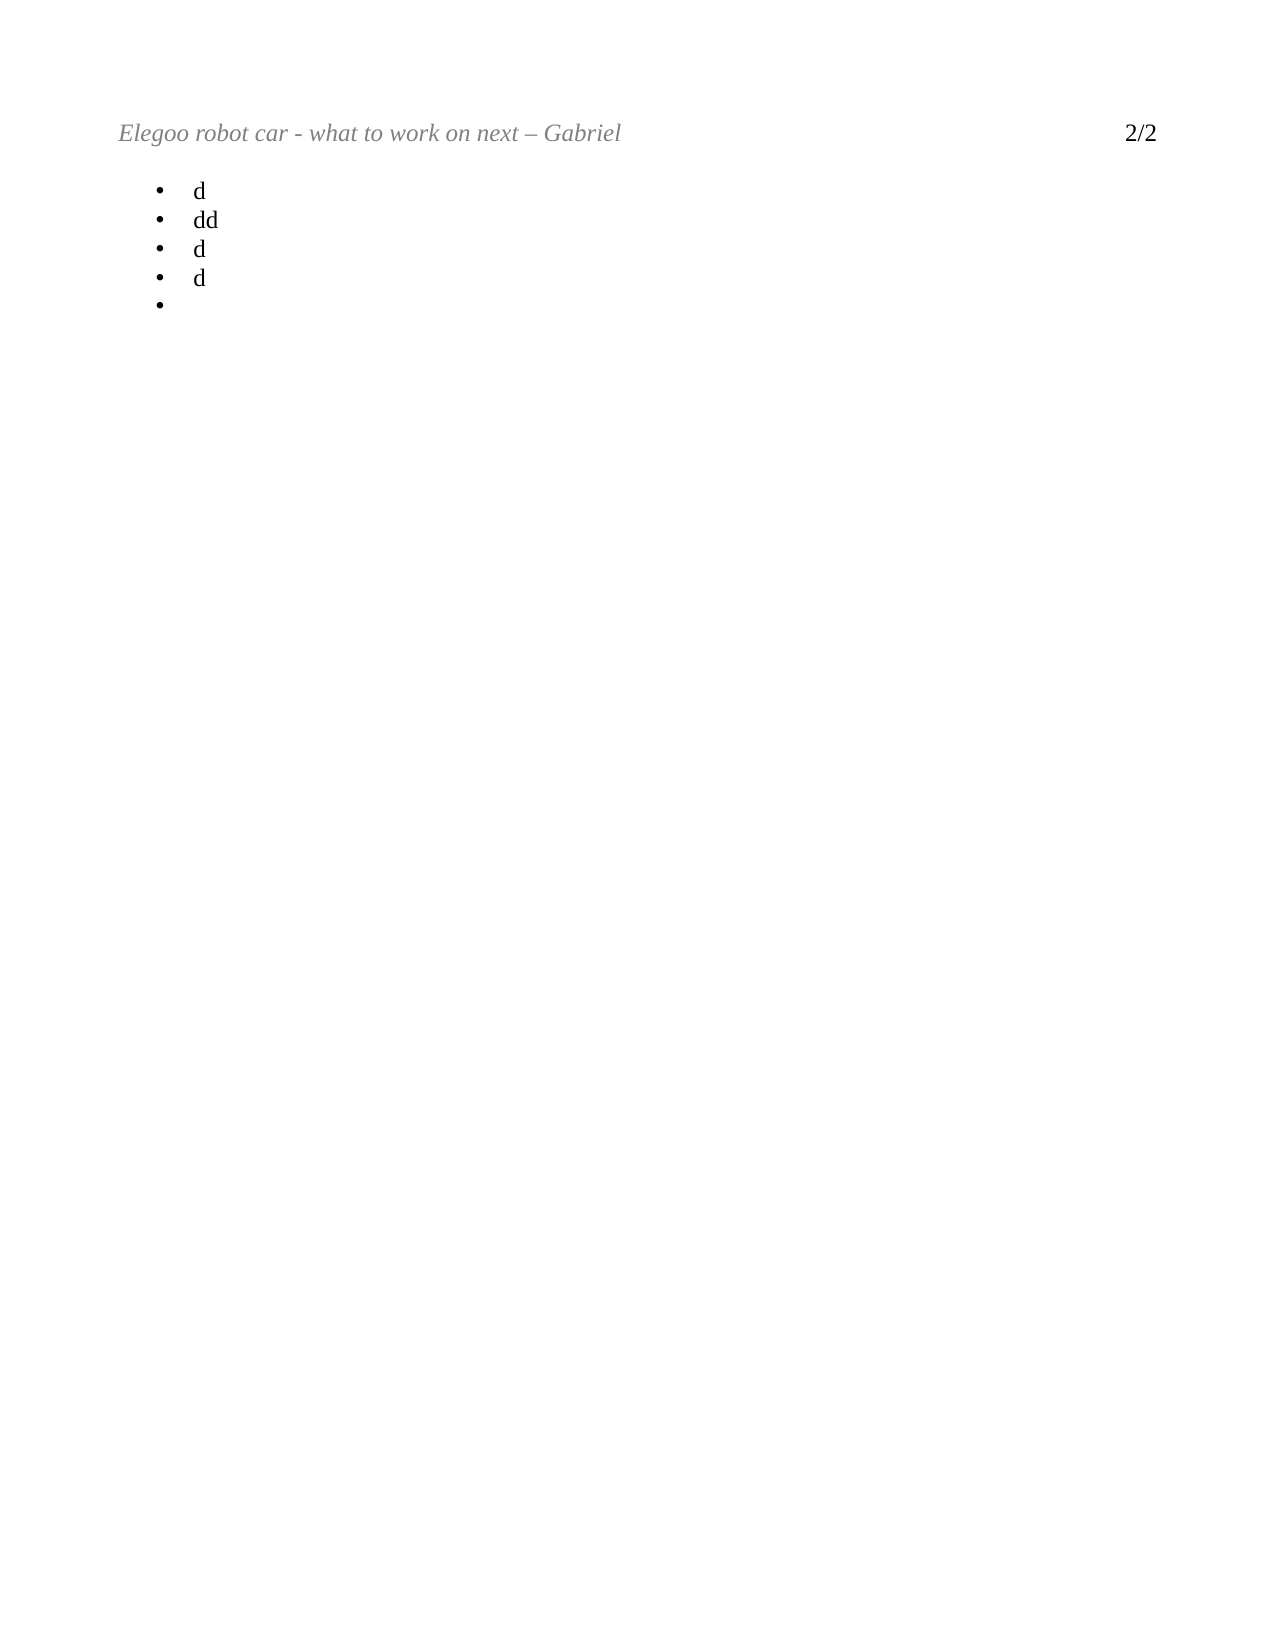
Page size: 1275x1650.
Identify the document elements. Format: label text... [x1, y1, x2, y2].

list d [156, 234, 1157, 263]
list dd [156, 205, 1157, 234]
list d [156, 176, 1157, 205]
list d [156, 263, 1157, 291]
